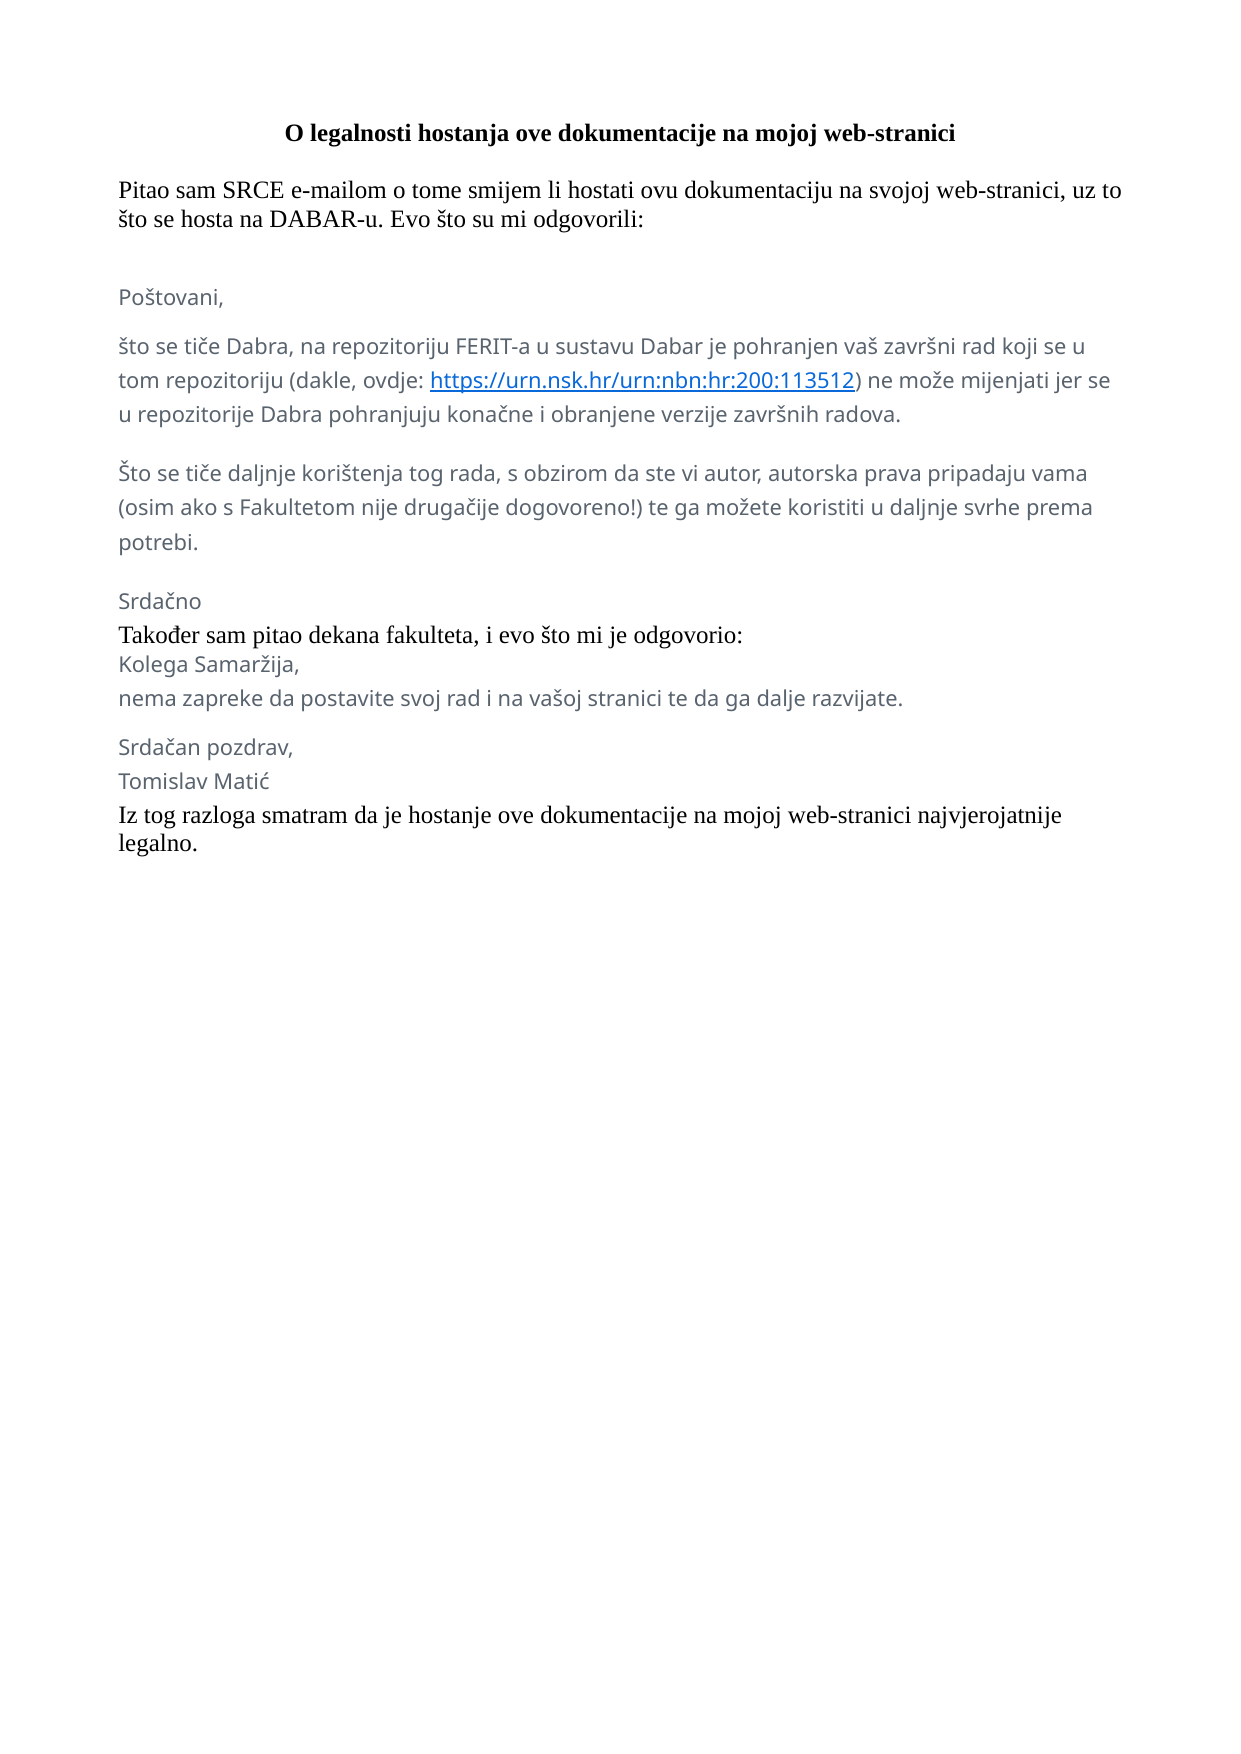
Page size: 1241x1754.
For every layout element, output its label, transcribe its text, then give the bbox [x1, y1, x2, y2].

text Što se tiče daljnje korištenja tog rada, s obzirom da ste vi autor, autorska prava pripadaju vama (osim ako s Fakultetom nije drugačije dogovoreno!) te ga možete koristiti u daljnje svrhe prema potrebi. [118, 458, 1122, 556]
text Također sam pitao dekana fakulteta, i evo što mi je odgovorio: [118, 620, 1122, 648]
text Srdačan pozdrav, Tomislav Matić [118, 731, 1122, 795]
text Kolega Samaržija, nema zapreke da postavite svoj rad i na vašoj stranici te da ga dalje razvijate. [118, 648, 1122, 712]
text Srdačno [118, 586, 1122, 615]
text Pitao sam SRCE e-mailom o tome smijem li hostati ovu dokumentaciju na svojoj web-stranici, uz to što se hosta na DABAR-u. Evo što su mi odgovorili: [118, 176, 1122, 233]
text Iz tog razloga smatram da je hostanje ove dokumentacije na mojoj web-stranici najvjerojatnije legalno. [118, 800, 1122, 857]
text O legalnosti hostanja ove dokumentacije na mojoj web-stranici [118, 118, 1122, 147]
text Poštovani, [118, 282, 1122, 312]
text što se tiče Dabra, na repozitoriju FERIT-a u sustavu Dabar je pohranjen vaš završni rad koji se u tom repozitoriju (dakle, ovdje: https://urn.nsk.hr/urn:nbn:hr:200:113512) ne može mijenjati jer se u repozitorije Dabra pohranjuju konačne i obranjene verzije završnih radova. [118, 331, 1122, 429]
